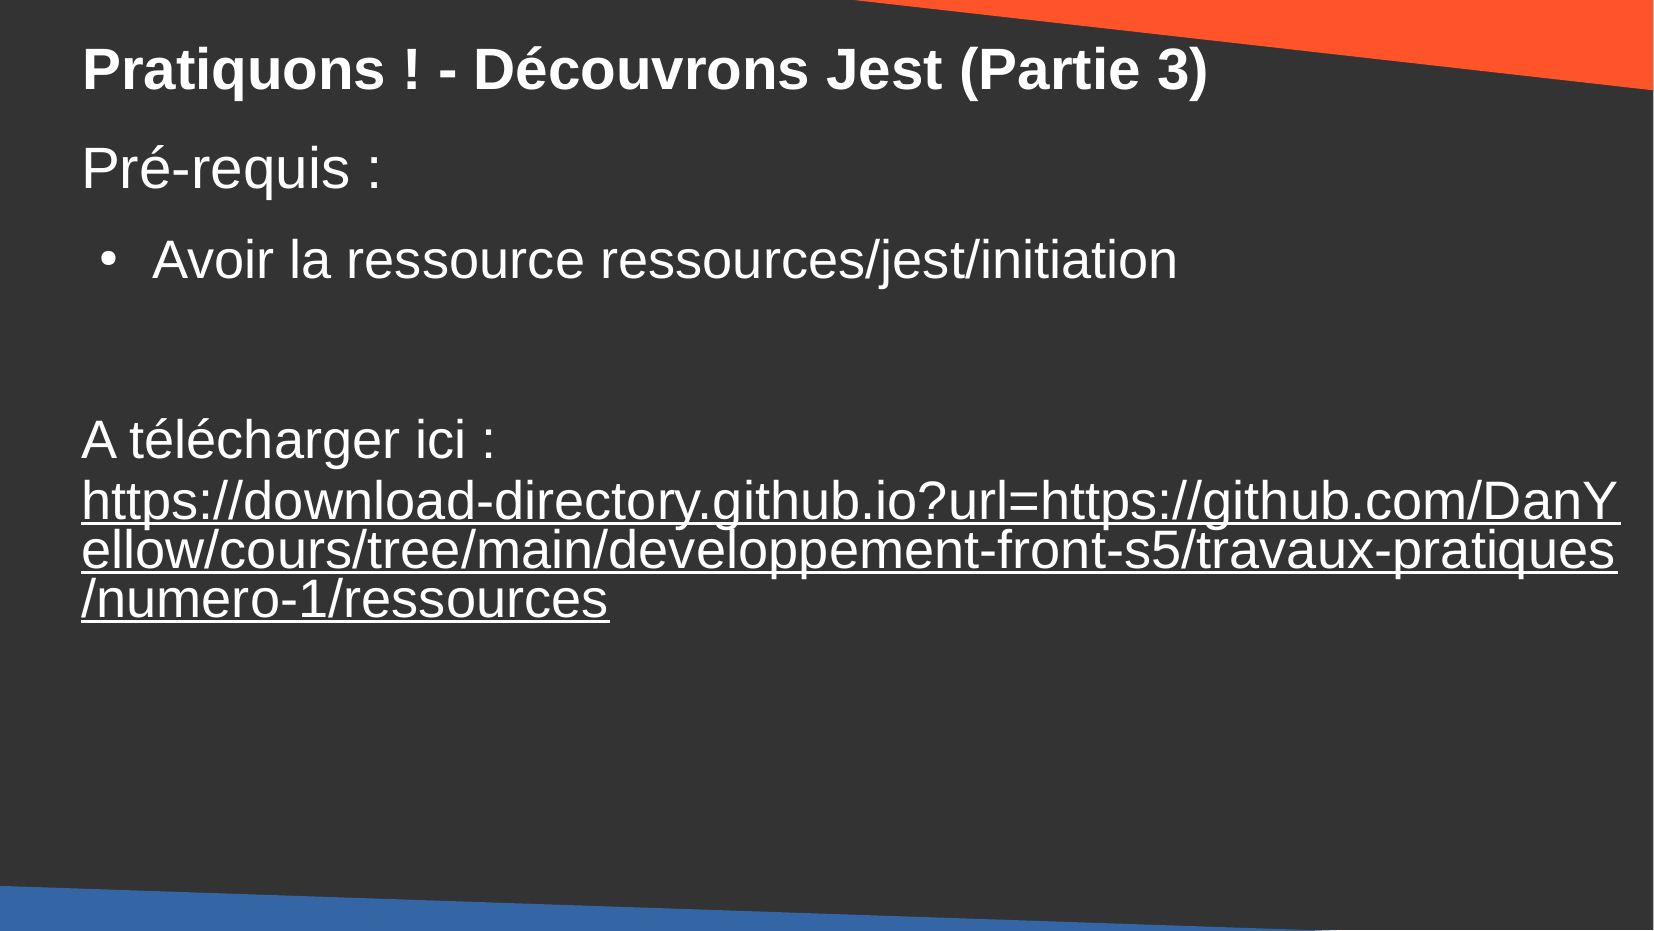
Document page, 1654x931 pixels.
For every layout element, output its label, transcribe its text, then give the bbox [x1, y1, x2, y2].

text_box [0, 885, 1337, 931]
title Pratiquons ! - Découvrons Jest (Partie 3) [82, 37, 1571, 114]
text_box [853, 0, 1653, 91]
list Pré-requis : Avoir la ressource ressources/jest/initiation A télécharger ici : https://download-directory.github.io?url=https://github.com/DanYellow/cours/tree/main/developpement-front-s5/travaux-pratiques/numero-1/ressources [81, 135, 1621, 721]
